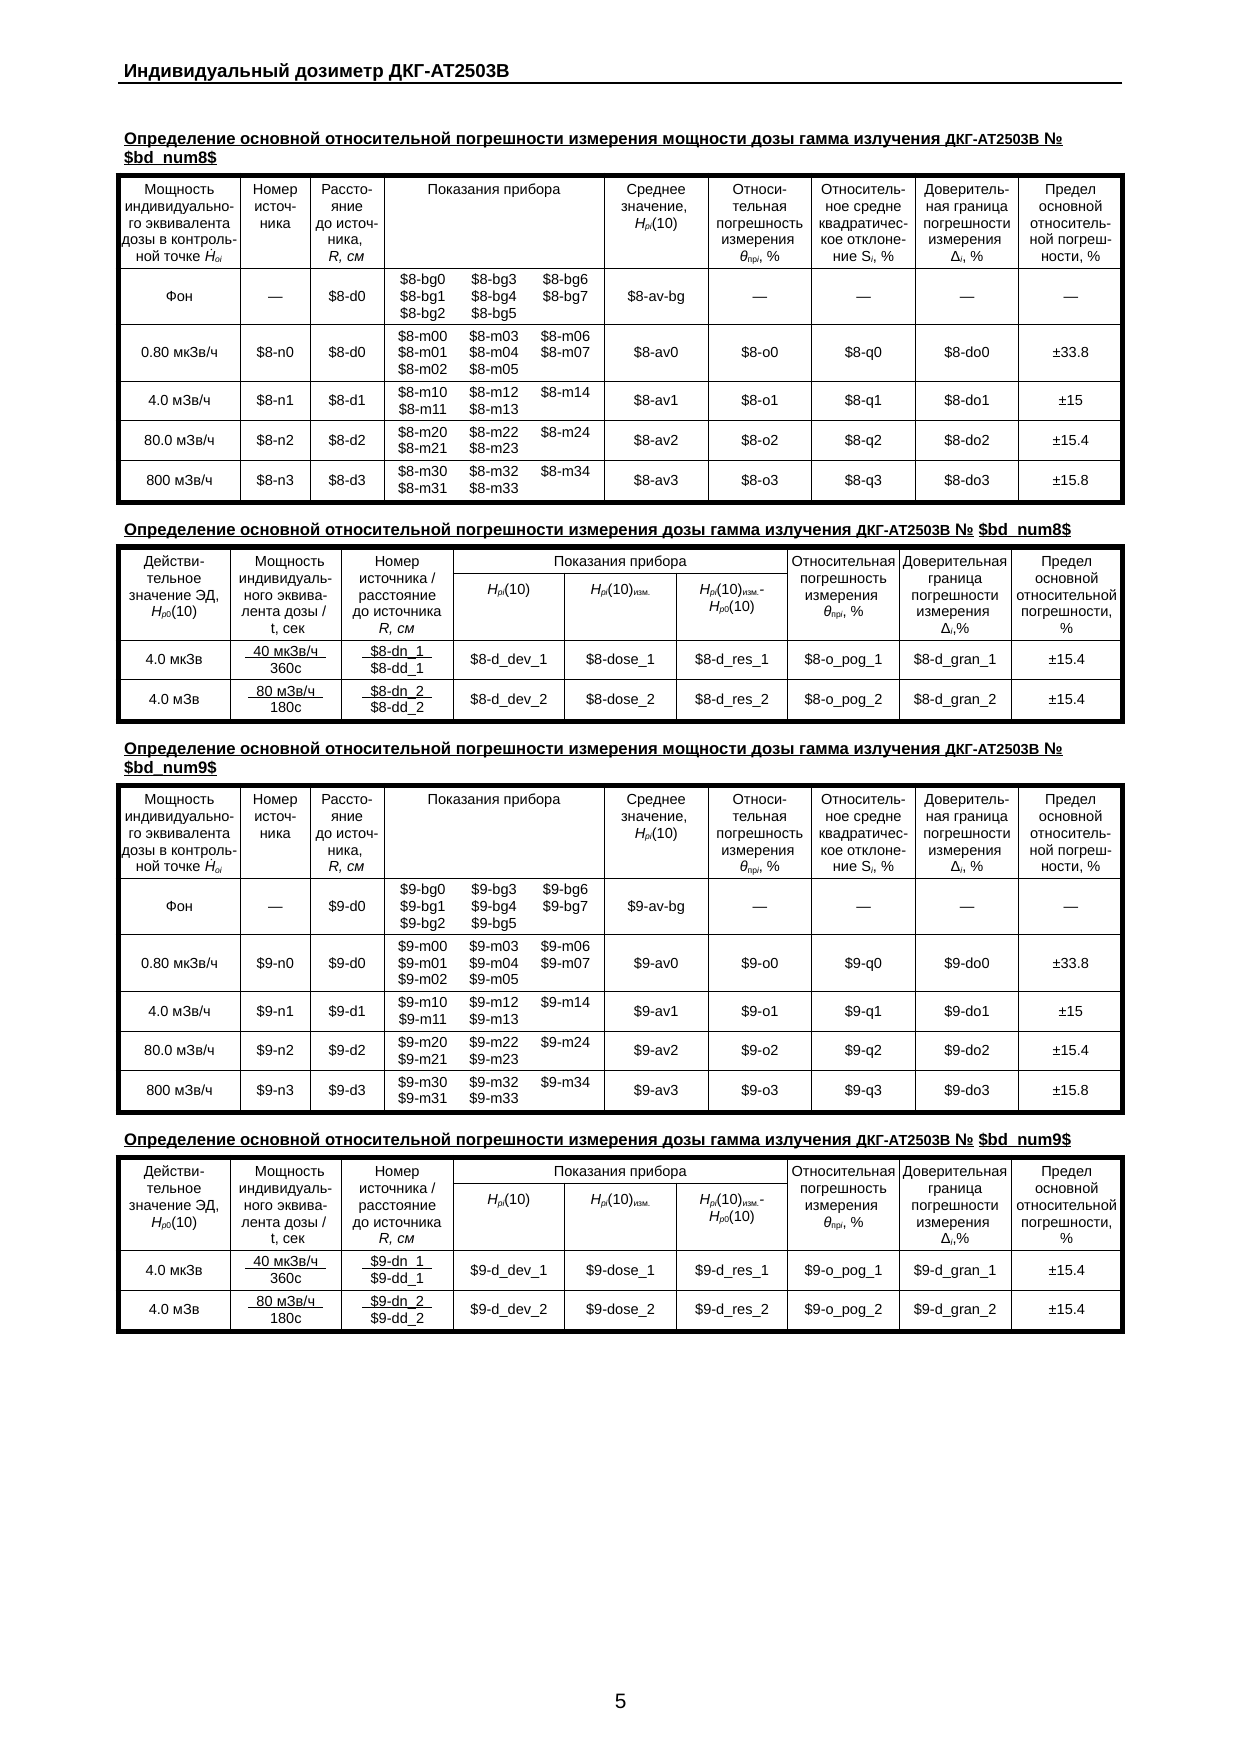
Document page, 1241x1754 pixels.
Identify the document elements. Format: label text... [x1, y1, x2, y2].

table_cell $9-q1 [812, 992, 915, 1031]
table_cell ±15.4 [1012, 641, 1120, 679]
table_cell Мощность индивидуально-го эквивалента дозы в контроль-ной точке Ḣoi [121, 788, 240, 878]
table_cell Относитель-ное средне квадратичес-кое отклоне-ние Si, % [812, 788, 915, 878]
table_cell 0.80 мкЗв/ч [121, 325, 240, 381]
table_cell $8-dn_1 $8-dd_1 [342, 641, 453, 679]
table_cell $9-dn_2 $9-dd_2 [342, 1291, 453, 1329]
table_cell Hpi(10) [454, 1184, 564, 1250]
table_cell $8-n3 [241, 461, 310, 499]
table_cell $8-av0 [605, 325, 708, 381]
table_cell $9-av3 [605, 1071, 708, 1110]
table_cell Предел основной относитель-ной погреш-ности, % [1019, 178, 1120, 268]
table_cell Среднее значение, Hpi(10) [605, 178, 708, 268]
table_cell $8-q2 [812, 421, 915, 460]
table_cell $9-n3 [241, 1071, 310, 1110]
table_cell — [812, 879, 915, 934]
table_cell $8-do2 [916, 421, 1018, 460]
table_cell — [1019, 269, 1120, 324]
table_cell — [916, 269, 1018, 324]
table_cell ±15 [1019, 382, 1120, 420]
table_cell Среднее значение, Hpi(10) [605, 788, 708, 878]
table_header Определение основной относительной погрешности измерения мощности дозы гамма излучения ДКГ-АТ2503В № $bd_num8$ [118, 114, 1122, 172]
table_cell $9-d0 [311, 935, 384, 991]
table_cell ±33.8 [1019, 935, 1120, 991]
table_cell Доверитель-ная граница погрешности измерения Δi, % [916, 178, 1018, 268]
table_cell — [709, 879, 811, 934]
table_header Определение основной относительной погрешности измерения дозы гамма излучения ДКГ-АТ2503В № $bd_num9$ [118, 1115, 1122, 1155]
table_cell $8-d2 [311, 421, 384, 460]
table_cell $9-d1 [311, 992, 384, 1031]
table_cell ±15.8 [1019, 461, 1120, 499]
table_cell $8-d3 [311, 461, 384, 499]
table_cell $9-q0 [812, 935, 915, 991]
table_cell $9-o0 [709, 935, 811, 991]
table_cell Мощность индивидуаль-ного эквива-лента дозы / t, сек [231, 550, 341, 639]
table_cell Показания прибора [454, 550, 787, 572]
table_cell $8-q1 [812, 382, 915, 420]
table_cell $8-do3 [916, 461, 1018, 499]
table_cell $9-d_dev_1 [454, 1251, 564, 1289]
table_cell $9-d_res_2 [677, 1291, 787, 1329]
table_cell $9-o2 [709, 1032, 811, 1070]
table_cell ±15.4 [1019, 421, 1120, 460]
table_cell 80 мЗв/ч 180c [231, 680, 341, 719]
table_cell Hpi(10)изм. [565, 574, 676, 639]
table_cell $8-d_res_1 [677, 641, 787, 679]
table_cell $9-dose_1 [565, 1251, 676, 1289]
table_cell Относительная погрешность измерения θпрi, % [788, 1160, 899, 1250]
table_header Определение основной относительной погрешности измерения мощности дозы гамма излучения ДКГ-АТ2503В № $bd_num9$ [118, 724, 1122, 783]
table_cell $8-m20 $8-m21 $8-m22 $8-m23 $8-m24 [385, 421, 604, 460]
table_cell $8-n1 [241, 382, 310, 420]
table_cell Номер источника / расстояние до источника R, см [342, 1160, 453, 1250]
table_cell $8-dn_2 $8-dd_2 [342, 680, 453, 719]
table_cell Мощность индивидуально-го эквивалента дозы в контроль-ной точке Ḣoi [121, 178, 240, 268]
table_cell $8-bg0 $8-bg1 $8-bg2 $8-bg3 $8-bg4 $8-bg5 $8-bg6 $8-bg7 [385, 269, 604, 324]
table_cell Относи-тельная погрешность измерения θпрi, % [709, 178, 811, 268]
table_cell $9-do2 [916, 1032, 1018, 1070]
table_cell $8-d_gran_2 [900, 680, 1011, 719]
table_cell ±15.4 [1012, 1251, 1120, 1289]
table_cell Предел основной относительной погрешности, % [1012, 1160, 1120, 1250]
table_cell $8-m00 $8-m01 $8-m02 $8-m03 $8-m04 $8-m05 $8-m06 $8-m07 [385, 325, 604, 381]
table_cell $9-q2 [812, 1032, 915, 1070]
table_cell $9-av1 [605, 992, 708, 1031]
table_cell $9-d_gran_2 [900, 1291, 1011, 1329]
table_cell $8-dose_1 [565, 641, 676, 679]
table_cell 4.0 мЗв [121, 1291, 230, 1329]
table_cell $9-o_pog_2 [788, 1291, 899, 1329]
table_cell $9-av0 [605, 935, 708, 991]
table_cell $9-d3 [311, 1071, 384, 1110]
table_cell $9-d2 [311, 1032, 384, 1070]
table_cell — [241, 269, 310, 324]
table_cell $8-d_res_2 [677, 680, 787, 719]
table_cell $8-av-bg [605, 269, 708, 324]
table_cell $9-m00 $9-m01 $9-m02 $9-m03 $9-m04 $9-m05 $9-m06 $9-m07 [385, 935, 604, 991]
table_cell $8-do0 [916, 325, 1018, 381]
table_cell Hpi(10) [454, 574, 564, 639]
table_cell Доверитель-ная граница погрешности измерения Δi, % [916, 788, 1018, 878]
table_cell ±15.4 [1012, 680, 1120, 719]
table_cell 4.0 мкЗв [121, 641, 230, 679]
table_cell Номер источника / расстояние до источника R, см [342, 550, 453, 639]
table_cell $9-av-bg [605, 879, 708, 934]
table_cell $8-av1 [605, 382, 708, 420]
table_cell 4.0 мЗв/ч [121, 992, 240, 1031]
table_cell — [709, 269, 811, 324]
table_cell $9-d_dev_2 [454, 1291, 564, 1329]
table_cell $8-o2 [709, 421, 811, 460]
table_cell Предел основной относитель-ной погреш-ности, % [1019, 788, 1120, 878]
table_cell $9-d_res_1 [677, 1251, 787, 1289]
table_cell $8-n0 [241, 325, 310, 381]
table_cell Показания прибора [385, 788, 604, 878]
table_cell — [241, 879, 310, 934]
table_cell $9-d0 [311, 879, 384, 934]
table_cell $8-m10 $8-m11 $8-m12 $8-m13 $8-m14 [385, 382, 604, 420]
table_cell ±15.8 [1019, 1071, 1120, 1110]
table_cell $8-n2 [241, 421, 310, 460]
table_cell $8-d0 [311, 325, 384, 381]
table_cell $8-av2 [605, 421, 708, 460]
table_cell Относительная погрешность измерения θпрi, % [788, 550, 899, 639]
table_cell $8-o3 [709, 461, 811, 499]
table_cell Относи-тельная погрешность измерения θпрi, % [709, 788, 811, 878]
table_cell $8-m30 $8-m31 $8-m32 $8-m33 $8-m34 [385, 461, 604, 499]
table_cell Номер источ-ника [241, 788, 310, 878]
table_cell — [812, 269, 915, 324]
table_cell Предел основной относительной погрешности, % [1012, 550, 1120, 639]
table_cell 4.0 мЗв/ч [121, 382, 240, 420]
table_cell $8-o1 [709, 382, 811, 420]
table_cell $9-bg0 $9-bg1 $9-bg2 $9-bg3 $9-bg4 $9-bg5 $9-bg6 $9-bg7 [385, 879, 604, 934]
table_cell Действи-тельное значение ЭД, Hp0(10) [121, 550, 230, 639]
table_cell Номер источ-ника [241, 178, 310, 268]
table_cell $9-av2 [605, 1032, 708, 1070]
table_cell $8-dose_2 [565, 680, 676, 719]
table_cell 80.0 мЗв/ч [121, 421, 240, 460]
table_cell $9-dn_1 $9-dd_1 [342, 1251, 453, 1289]
table_cell Фон [121, 879, 240, 934]
table_cell — [1019, 879, 1120, 934]
table_cell Показания прибора [454, 1160, 787, 1183]
table_cell $9-n2 [241, 1032, 310, 1070]
table_cell — [916, 879, 1018, 934]
table_cell $8-d1 [311, 382, 384, 420]
table_cell Показания прибора [385, 178, 604, 268]
table_cell $8-d_dev_2 [454, 680, 564, 719]
table_cell 800 мЗв/ч [121, 1071, 240, 1110]
table_cell Рассто-яние до источ-ника, R, см [311, 788, 384, 878]
table_cell 80 мЗв/ч 180c [231, 1291, 341, 1329]
table_cell $9-d_gran_1 [900, 1251, 1011, 1289]
table_cell $9-n0 [241, 935, 310, 991]
table_cell $8-d_dev_1 [454, 641, 564, 679]
table_cell $8-q3 [812, 461, 915, 499]
table_header Определение основной относительной погрешности измерения дозы гамма излучения ДКГ-АТ2503В № $bd_num8$ [118, 505, 1122, 544]
table_cell $8-d_gran_1 [900, 641, 1011, 679]
table_cell $8-o_pog_2 [788, 680, 899, 719]
table_cell 4.0 мЗв [121, 680, 230, 719]
table_cell $8-av3 [605, 461, 708, 499]
table_cell Относитель-ное средне квадратичес-кое отклоне-ние Si, % [812, 178, 915, 268]
table_cell $9-m20 $9-m21 $9-m22 $9-m23 $9-m24 [385, 1032, 604, 1070]
table_cell $9-do0 [916, 935, 1018, 991]
table_cell Мощность индивидуаль-ного эквива-лента дозы / t, сек [231, 1160, 341, 1250]
table_cell ±33.8 [1019, 325, 1120, 381]
table_cell $9-q3 [812, 1071, 915, 1110]
table_cell 40 мкЗв/ч 360c [231, 1251, 341, 1289]
table_cell Доверительная граница погрешности измерения Δi,% [900, 1160, 1011, 1250]
table_cell Hpi(10)изм. [565, 1184, 676, 1250]
table_cell $9-m10 $9-m11 $9-m12 $9-m13 $9-m14 [385, 992, 604, 1031]
table_cell 80.0 мЗв/ч [121, 1032, 240, 1070]
table_cell 40 мкЗв/ч 360c [231, 641, 341, 679]
table_cell Фон [121, 269, 240, 324]
table_cell $9-dose_2 [565, 1291, 676, 1329]
table_cell Hpi(10)изм.-Hp0(10) [677, 1184, 787, 1250]
table_cell $9-o_pog_1 [788, 1251, 899, 1289]
table_cell $8-o0 [709, 325, 811, 381]
table_cell $8-do1 [916, 382, 1018, 420]
table_cell $9-o3 [709, 1071, 811, 1110]
table_cell $8-q0 [812, 325, 915, 381]
table_cell $8-d0 [311, 269, 384, 324]
table_cell 0.80 мкЗв/ч [121, 935, 240, 991]
table_cell $9-m30 $9-m31 $9-m32 $9-m33 $9-m34 [385, 1071, 604, 1110]
table_cell 4.0 мкЗв [121, 1251, 230, 1289]
table_cell $9-o1 [709, 992, 811, 1031]
table_cell $9-do3 [916, 1071, 1018, 1110]
table_cell $8-o_pog_1 [788, 641, 899, 679]
table_cell Доверительная граница погрешности измерения Δi,% [900, 550, 1011, 639]
table_cell Рассто-яние до источ-ника, R, см [311, 178, 384, 268]
table_cell Hpi(10)изм.-Hp0(10) [677, 574, 787, 639]
table_cell Действи-тельное значение ЭД, Hp0(10) [121, 1160, 230, 1250]
table_cell ±15.4 [1012, 1291, 1120, 1329]
table_cell ±15 [1019, 992, 1120, 1031]
table_cell $9-n1 [241, 992, 310, 1031]
table_cell ±15.4 [1019, 1032, 1120, 1070]
table_cell 800 мЗв/ч [121, 461, 240, 499]
table_cell $9-do1 [916, 992, 1018, 1031]
